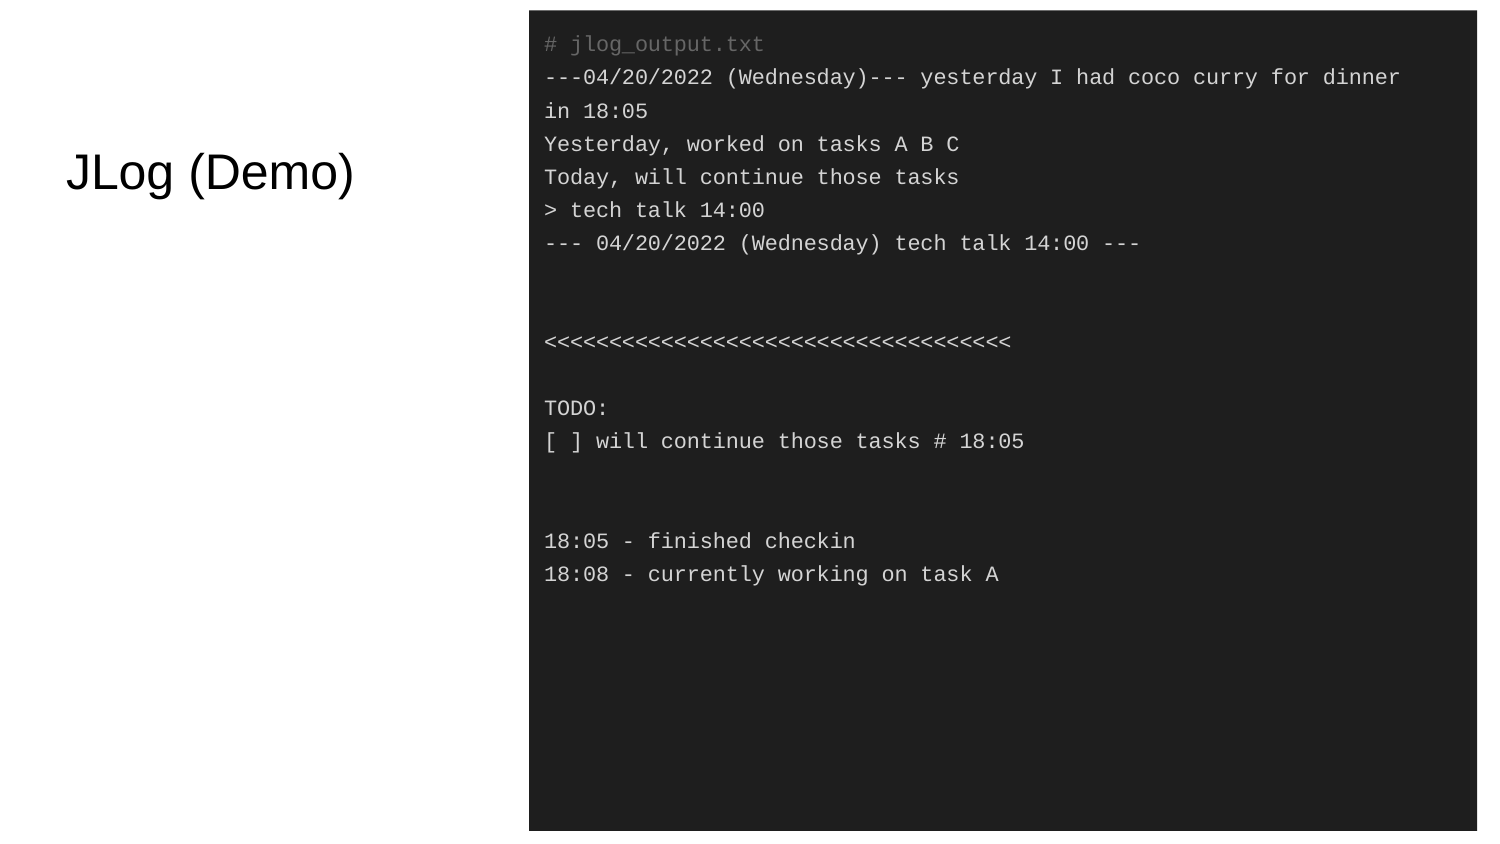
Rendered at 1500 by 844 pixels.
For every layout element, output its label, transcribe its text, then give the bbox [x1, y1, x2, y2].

list # jlog_output.txt ---04/20/2022 (Wednesday)--- yesterday I had coco curry for dinner in 18:05 Yesterday, worked on tasks A B C Today, will continue those tasks > tech talk 14:00 --- 04/20/2022 (Wednesday) tech talk 14:00 --- <<<<<<<<<<<<<<<<<<<<<<<<<<<<<<<<<<<< TODO: [ ] will continue those tasks # 18:05 18:05 - finished checkin 18:08 - currently working on task A [529, 10, 1478, 831]
title JLog (Demo) [51, 91, 512, 216]
